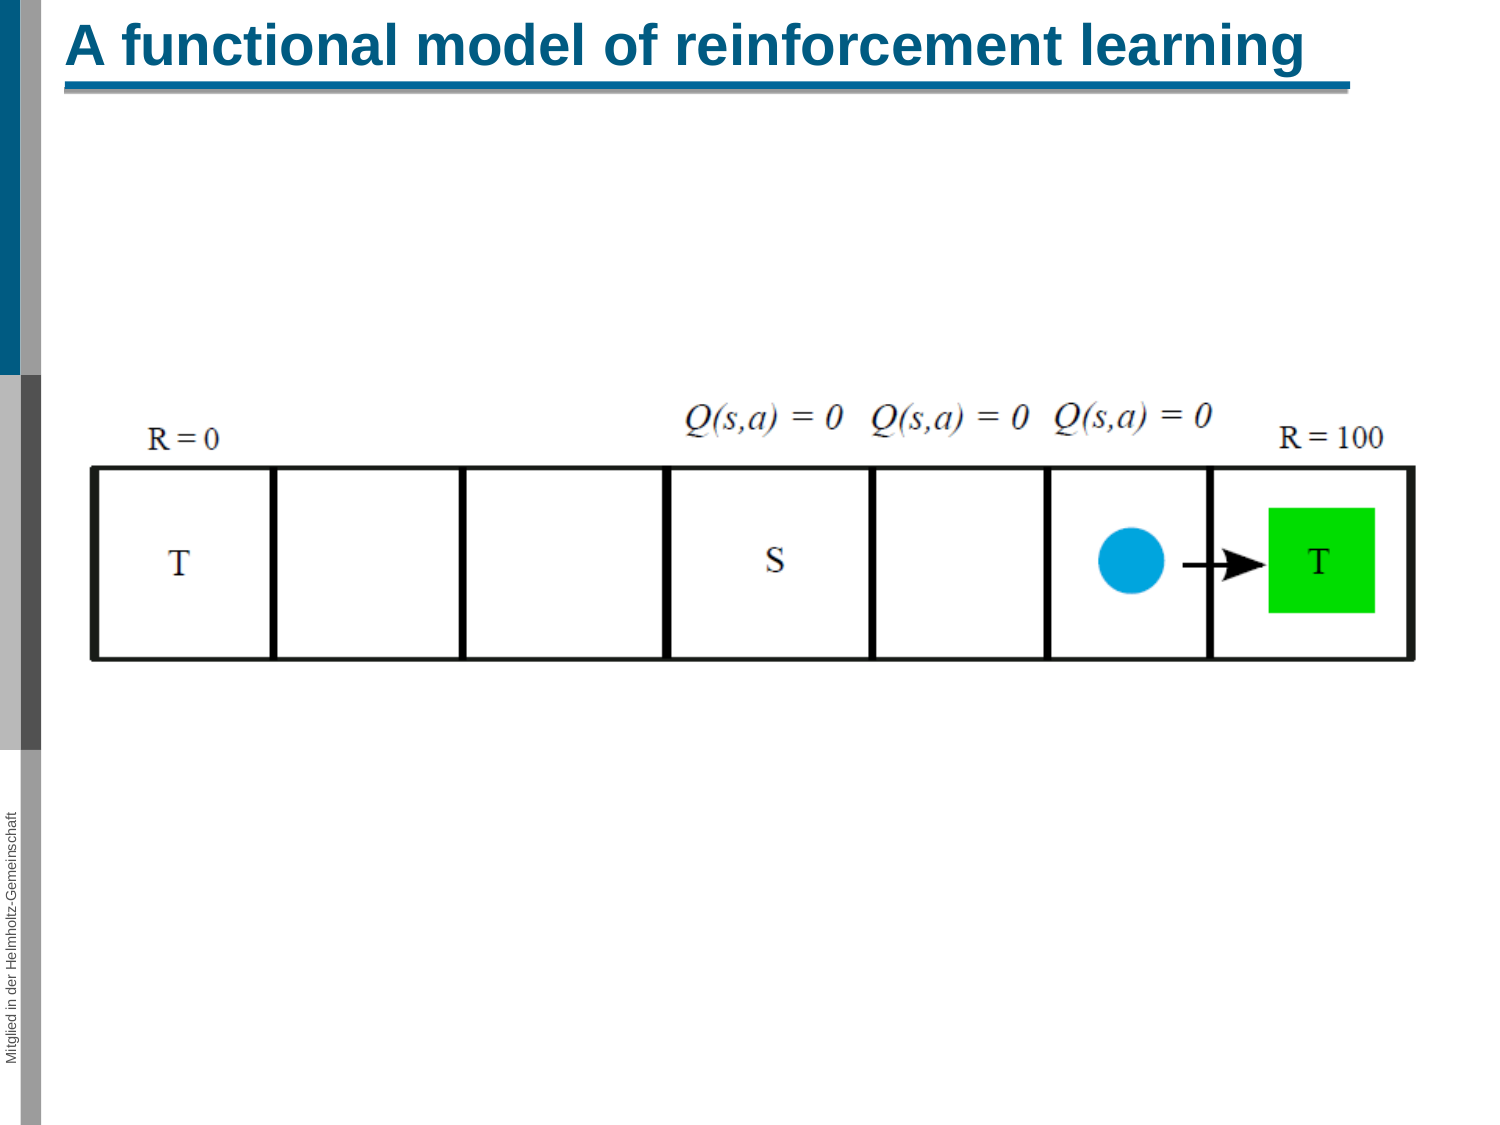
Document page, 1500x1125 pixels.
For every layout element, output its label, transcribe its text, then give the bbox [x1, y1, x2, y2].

picture [76, 392, 1430, 673]
text_box A functional model of reinforcement learning [64, 7, 1440, 102]
